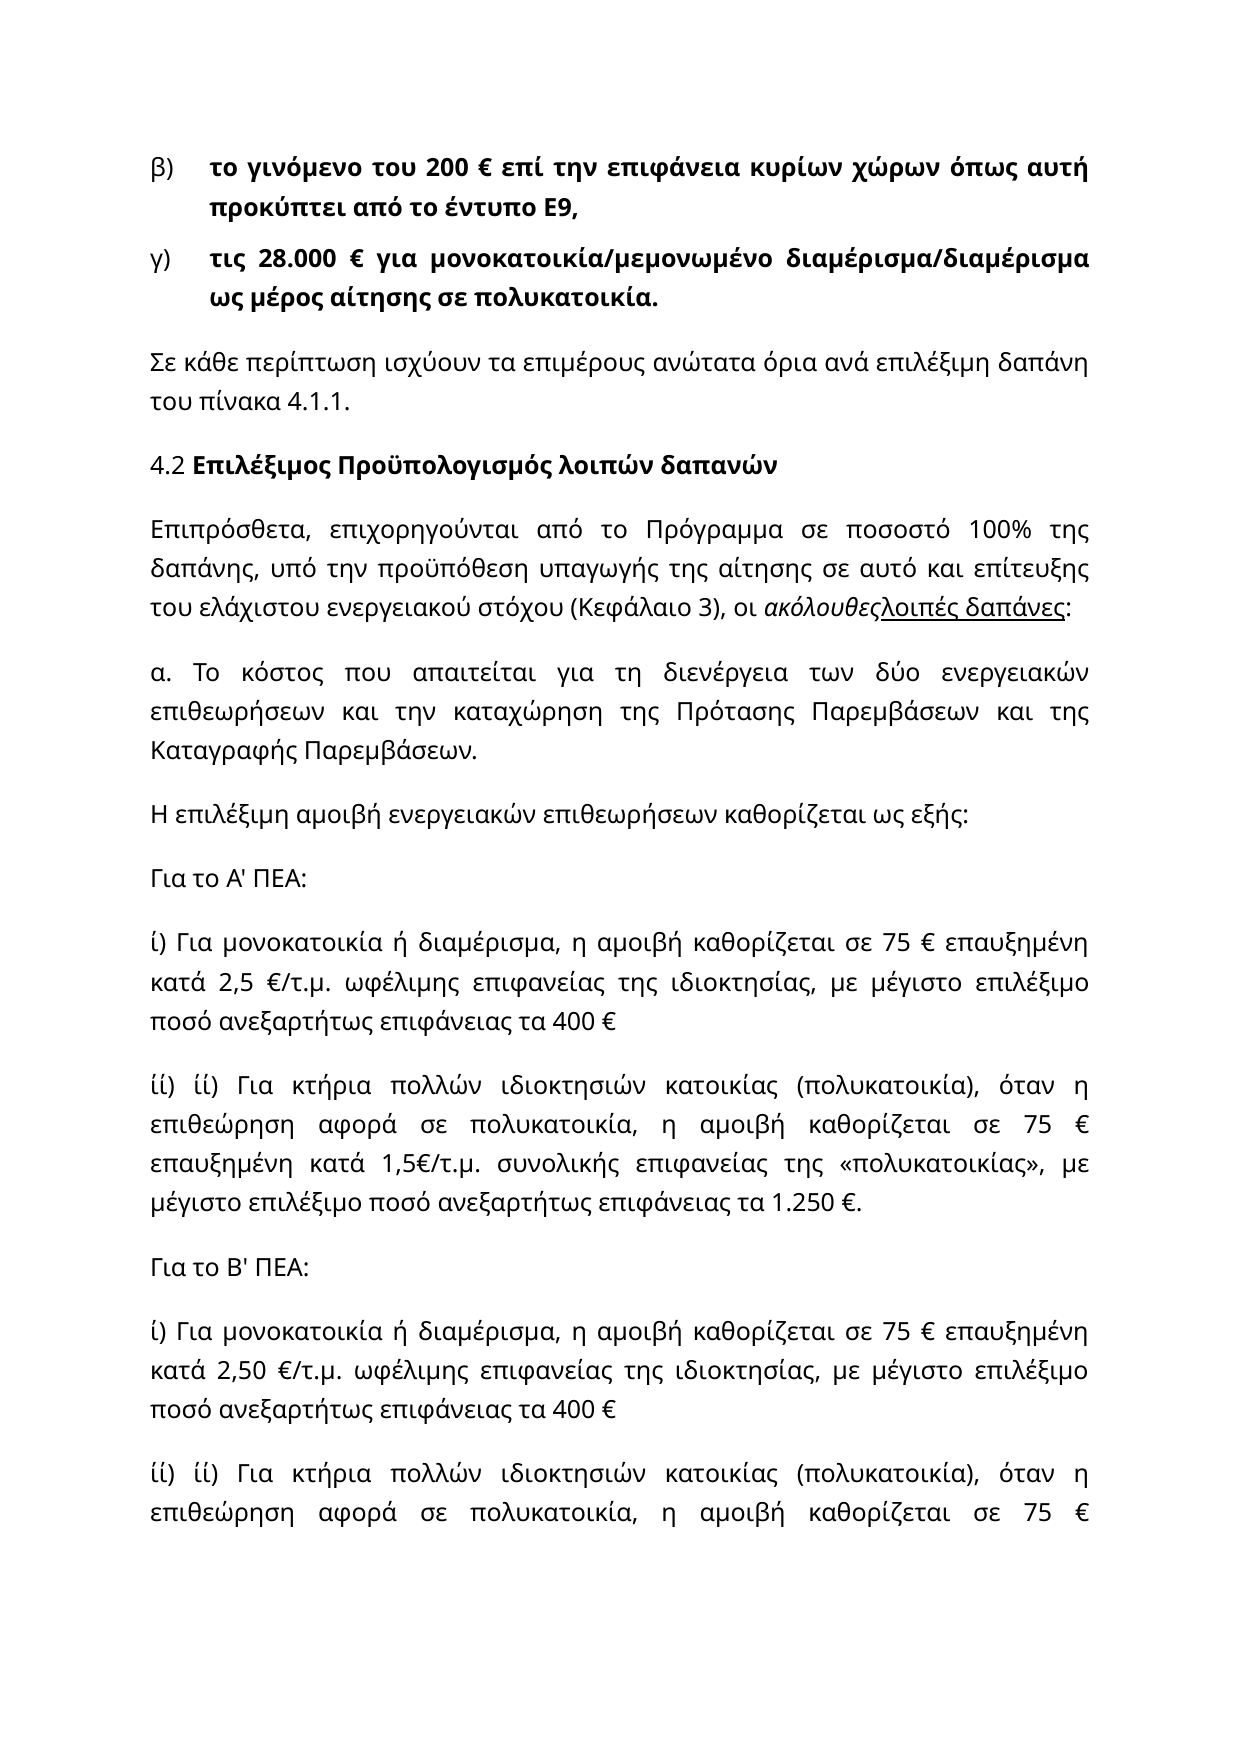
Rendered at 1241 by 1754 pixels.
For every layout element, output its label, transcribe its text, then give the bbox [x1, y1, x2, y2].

text ίί) ίί) Για κτήρια πολλών ιδιοκτησιών κατοικίας (πολυκατοικία), όταν η επιθεώρηση αφορά σε πολυκατοικία, η αμοιβή καθορίζεται σε 75 € επαυξημένη κατά 1,5€/τ.μ. συνολικής επιφανείας της «πολυκατοικίας», με μέγιστο επιλέξιμο ποσό ανεξαρτήτως επιφάνειας τα 1.250 €. [150, 1067, 1090, 1219]
text Επιπρόσθετα, επιχορηγούνται από το Πρόγραμμα σε ποσοστό 100% της δαπάνης, υπό την προϋπόθεση υπαγωγής της αίτησης σε αυτό και επίτευξης του ελάχιστου ενεργειακού στόχου (Κεφάλαιο 3), οι ακόλουθεςλοιπές δαπάνες: [150, 512, 1090, 624]
text Για το Β' ΠΕΑ: [150, 1249, 1090, 1283]
list β) το γινόμενο του 200 € επί την επιφάνεια κυρίων χώρων όπως αυτή προκύπτει από το έντυπο Ε9, [150, 150, 1090, 223]
text Για το Α' ΠΕΑ: [150, 861, 1090, 895]
text ί) Για μονοκατοικία ή διαμέρισμα, η αμοιβή καθορίζεται σε 75 € επαυξημένη κατά 2,5 €/τ.μ. ωφέλιμης επιφανείας της ιδιοκτησίας, με μέγιστο επιλέξιμο ποσό ανεξαρτήτως επιφάνειας τα 400 € [150, 925, 1090, 1037]
text ί) Για μονοκατοικία ή διαμέρισμα, η αμοιβή καθορίζεται σε 75 € επαυξημένη κατά 2,50 €/τ.μ. ωφέλιμης επιφανείας της ιδιοκτησίας, με μέγιστο επιλέξιμο ποσό ανεξαρτήτως επιφάνειας τα 400 € [150, 1313, 1090, 1426]
text Σε κάθε περίπτωση ισχύουν τα επιμέρους ανώτατα όρια ανά επιλέξιμη δαπάνη του πίνακα 4.1.1. [150, 344, 1090, 417]
text ίί) ίί) Για κτήρια πολλών ιδιοκτησιών κατοικίας (πολυκατοικία), όταν η επιθεώρηση αφορά σε πολυκατοικία, η αμοιβή καθορίζεται σε 75 € [150, 1456, 1090, 1529]
text 4.2 Επιλέξιμος Προϋπολογισμός λοιπών δαπανών [150, 447, 1090, 482]
text Η επιλέξιμη αμοιβή ενεργειακών επιθεωρήσεων καθορίζεται ως εξής: [150, 797, 1090, 831]
text α. Το κόστος που απαιτείται για τη διενέργεια των δύο ενεργειακών επιθεωρήσεων και την καταχώρηση της Πρότασης Παρεμβάσεων και της Καταγραφής Παρεμβάσεων. [150, 654, 1090, 767]
list γ) τις 28.000 € για μονοκατοικία/μεμονωμένο διαμέρισμα/διαμέρισμα ως μέρος αίτησης σε πολυκατοικία. [150, 241, 1090, 314]
